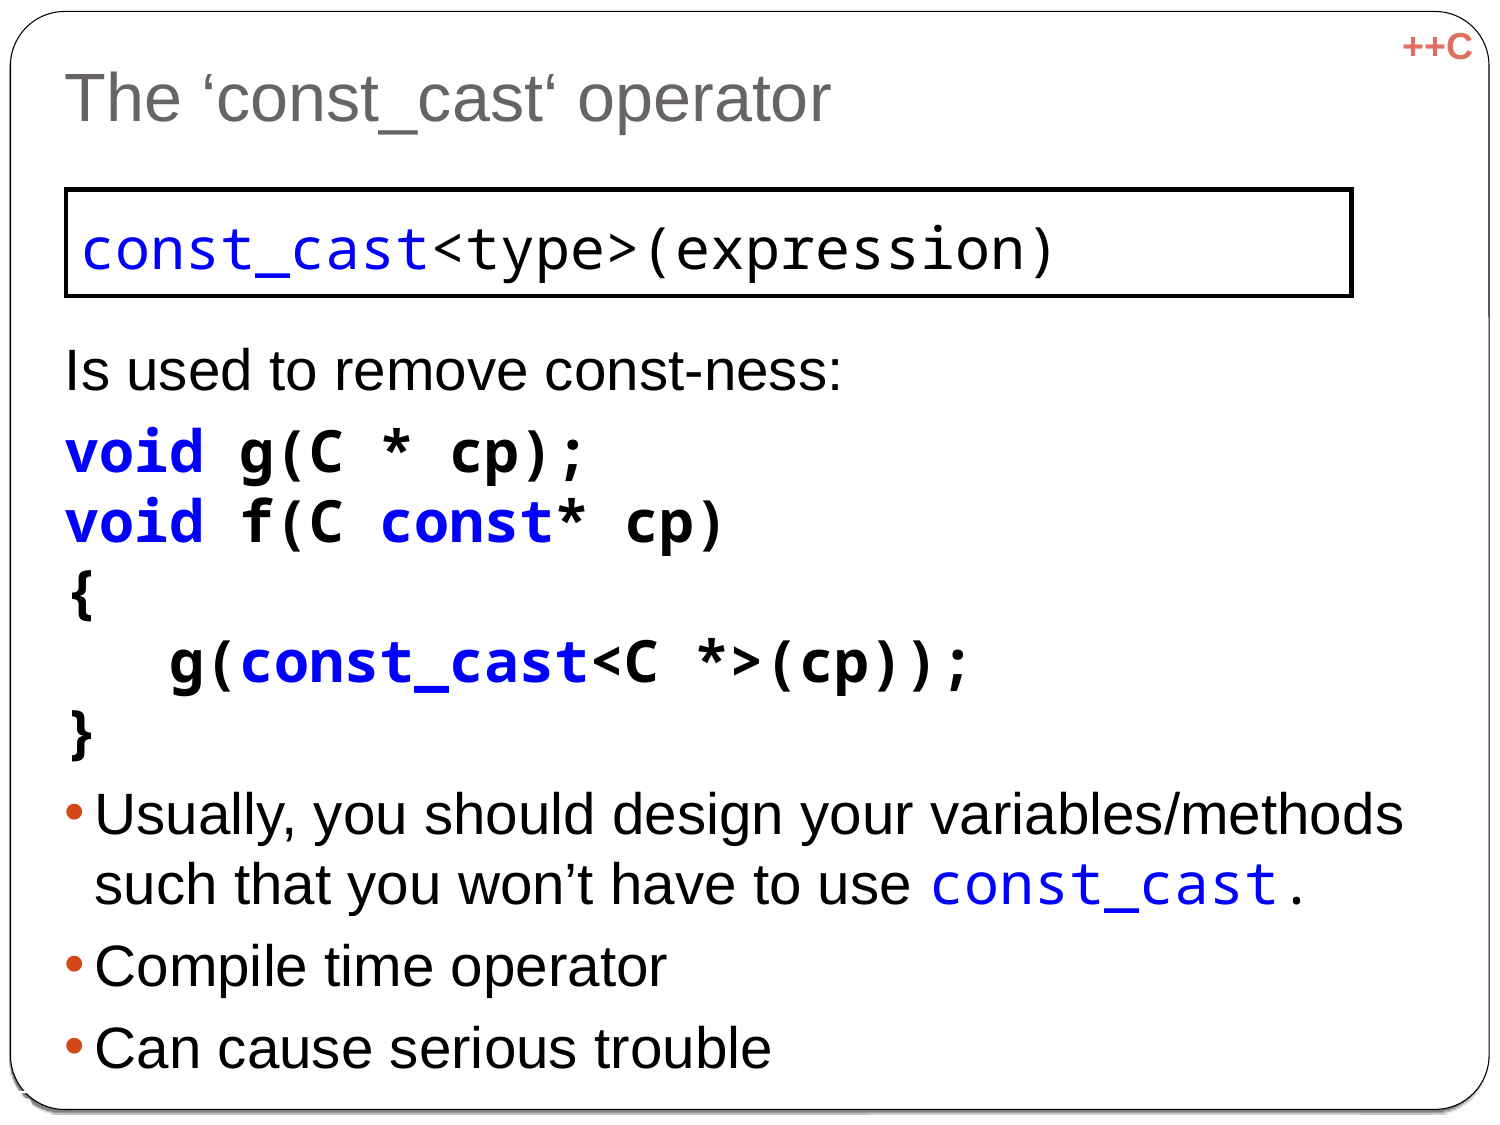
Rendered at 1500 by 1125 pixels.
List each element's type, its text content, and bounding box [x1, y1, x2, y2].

text_box const_cast<type>(expression) [65, 189, 1352, 296]
slide_number [0, 1074, 50, 1125]
title The ‘const_cast‘ operator [50, 45, 1450, 150]
list Is used to remove const-ness: void g(C * cp); void f(C const* cp) { g(const_cast<C *>(cp)); } Usually, you should design your variables/methods such that you won’t have to use const_cast. Compile time operator Can cause serious trouble [50, 324, 1450, 1088]
